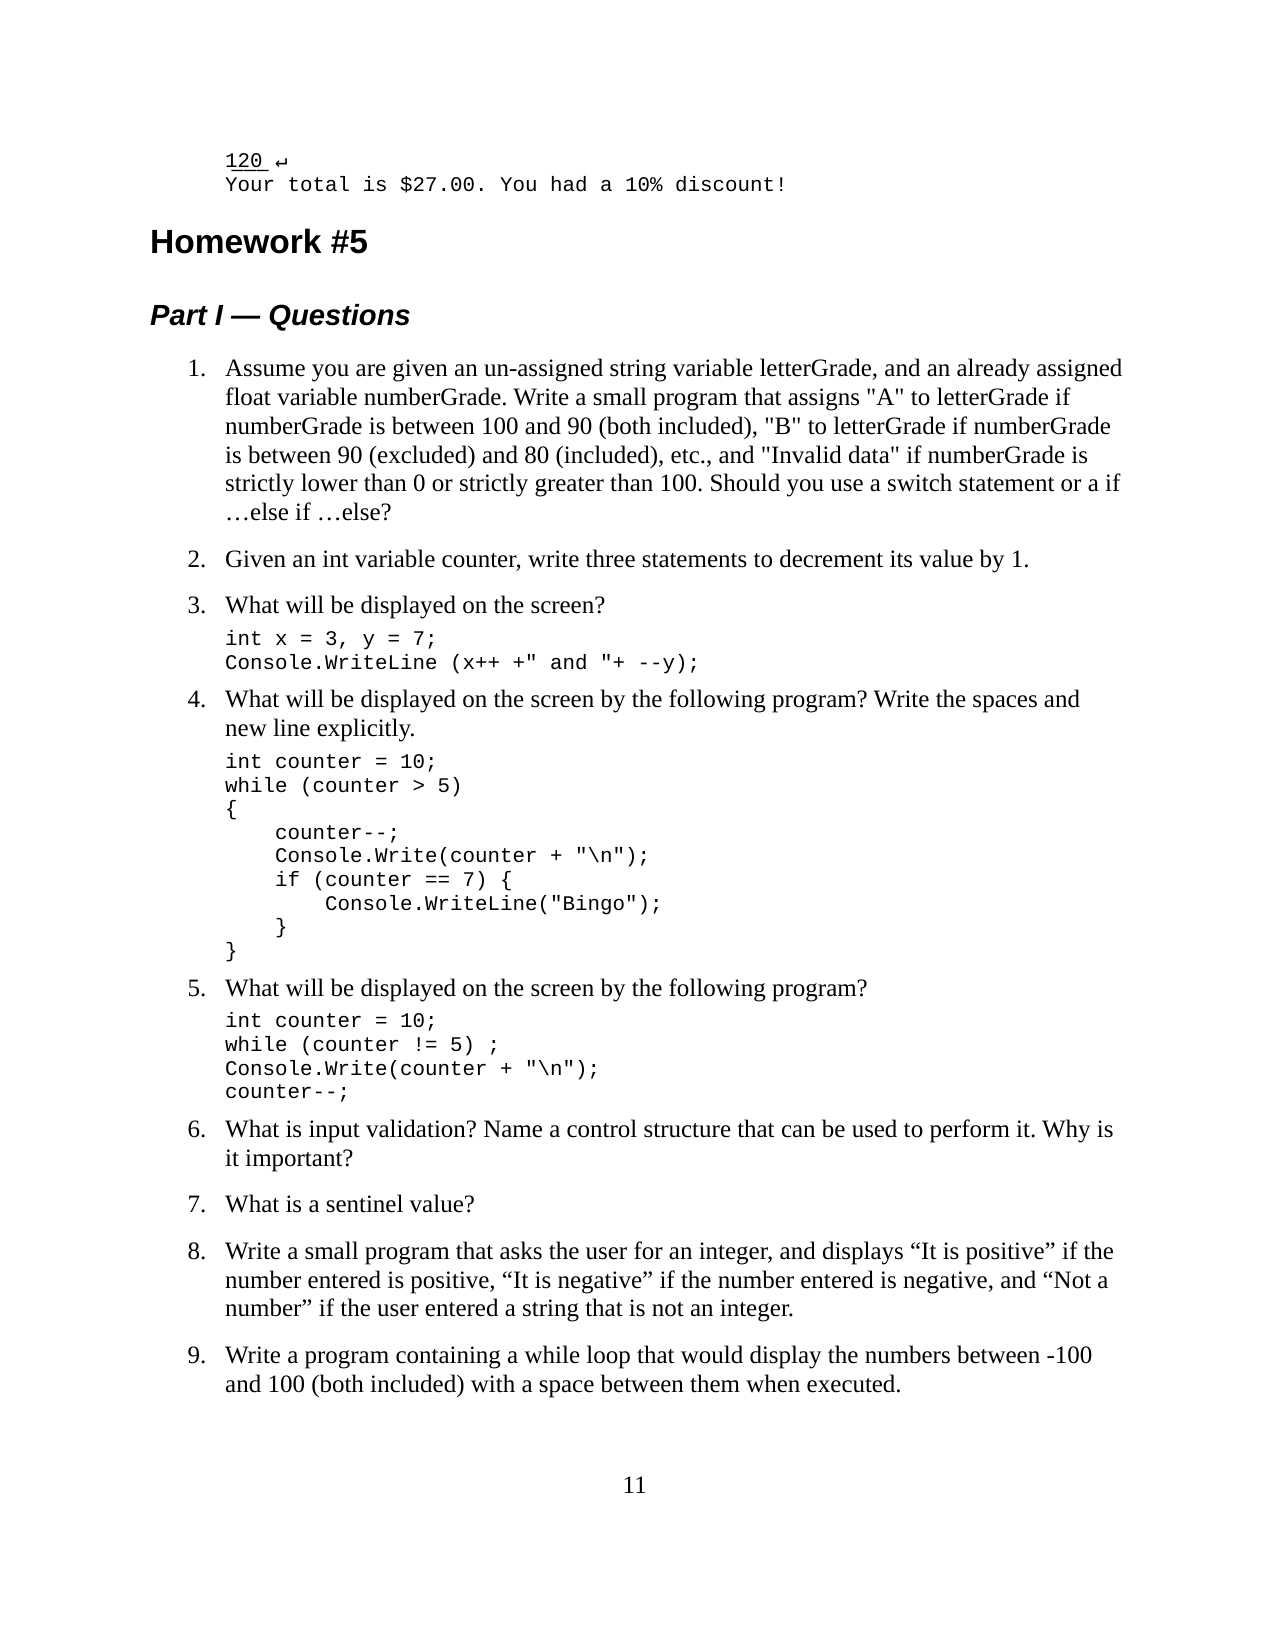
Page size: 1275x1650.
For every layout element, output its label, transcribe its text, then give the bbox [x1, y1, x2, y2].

list 1̲2̲0̲ ↵ [187, 150, 1125, 174]
list if (counter == 7) { [187, 869, 1125, 893]
list Console.WriteLine (x++ +" and "+ --y); [187, 652, 1125, 676]
list int x = 3, y = 7; [187, 628, 1125, 652]
list counter--; [187, 822, 1125, 846]
list while (counter != 5) ; [187, 1034, 1125, 1058]
list What is input validation? Name a control structure that can be used to perform it. Why is it important? [187, 1114, 1125, 1171]
list Your total is $27.00. You had a 10% discount! [187, 174, 1125, 197]
subtitle Homework #5 [150, 222, 1125, 261]
list Console.WriteLine("Bingo"); [187, 893, 1125, 916]
list Write a program containing a while loop that would display the numbers between -100 and 100 (both included) with a space between them when executed. [187, 1340, 1125, 1398]
list counter--; [187, 1081, 1125, 1105]
list } [187, 940, 1125, 964]
list Given an int variable counter, write three statements to decrement its value by 1. [187, 544, 1125, 573]
list int counter = 10; [187, 1010, 1125, 1034]
list What will be displayed on the screen by the following program? Write the spaces and new line explicitly. [187, 684, 1125, 742]
list Console.Write(counter + "\n"); [187, 846, 1125, 869]
subtitle Part I — Questions [150, 298, 1125, 332]
list What will be displayed on the screen? [187, 591, 1125, 619]
list Console.Write(counter + "\n"); [187, 1058, 1125, 1081]
list while (counter > 5) [187, 774, 1125, 798]
list } [187, 916, 1125, 940]
list int counter = 10; [187, 751, 1125, 774]
list Assume you are given an un-assigned string variable letterGrade, and an already assigned float variable numberGrade. Write a small program that assigns "A" to letterGrade if numberGrade is between 100 and 90 (both included), "B" to letterGrade if numberGrade is between 90 (excluded) and 80 (included), etc., and "Invalid data" if numberGrade is strictly lower than 0 or strictly greater than 100. Should you use a switch statement or a if …else if …else? [187, 353, 1125, 526]
list Write a small program that asks the user for an integer, and displays “It is positive” if the number entered is positive, “It is negative” if the number entered is negative, and “Not a number” if the user entered a string that is not an integer. [187, 1236, 1125, 1322]
list What will be displayed on the screen by the following program? [187, 973, 1125, 1001]
list { [187, 798, 1125, 822]
list What is a sentinel value? [187, 1189, 1125, 1218]
